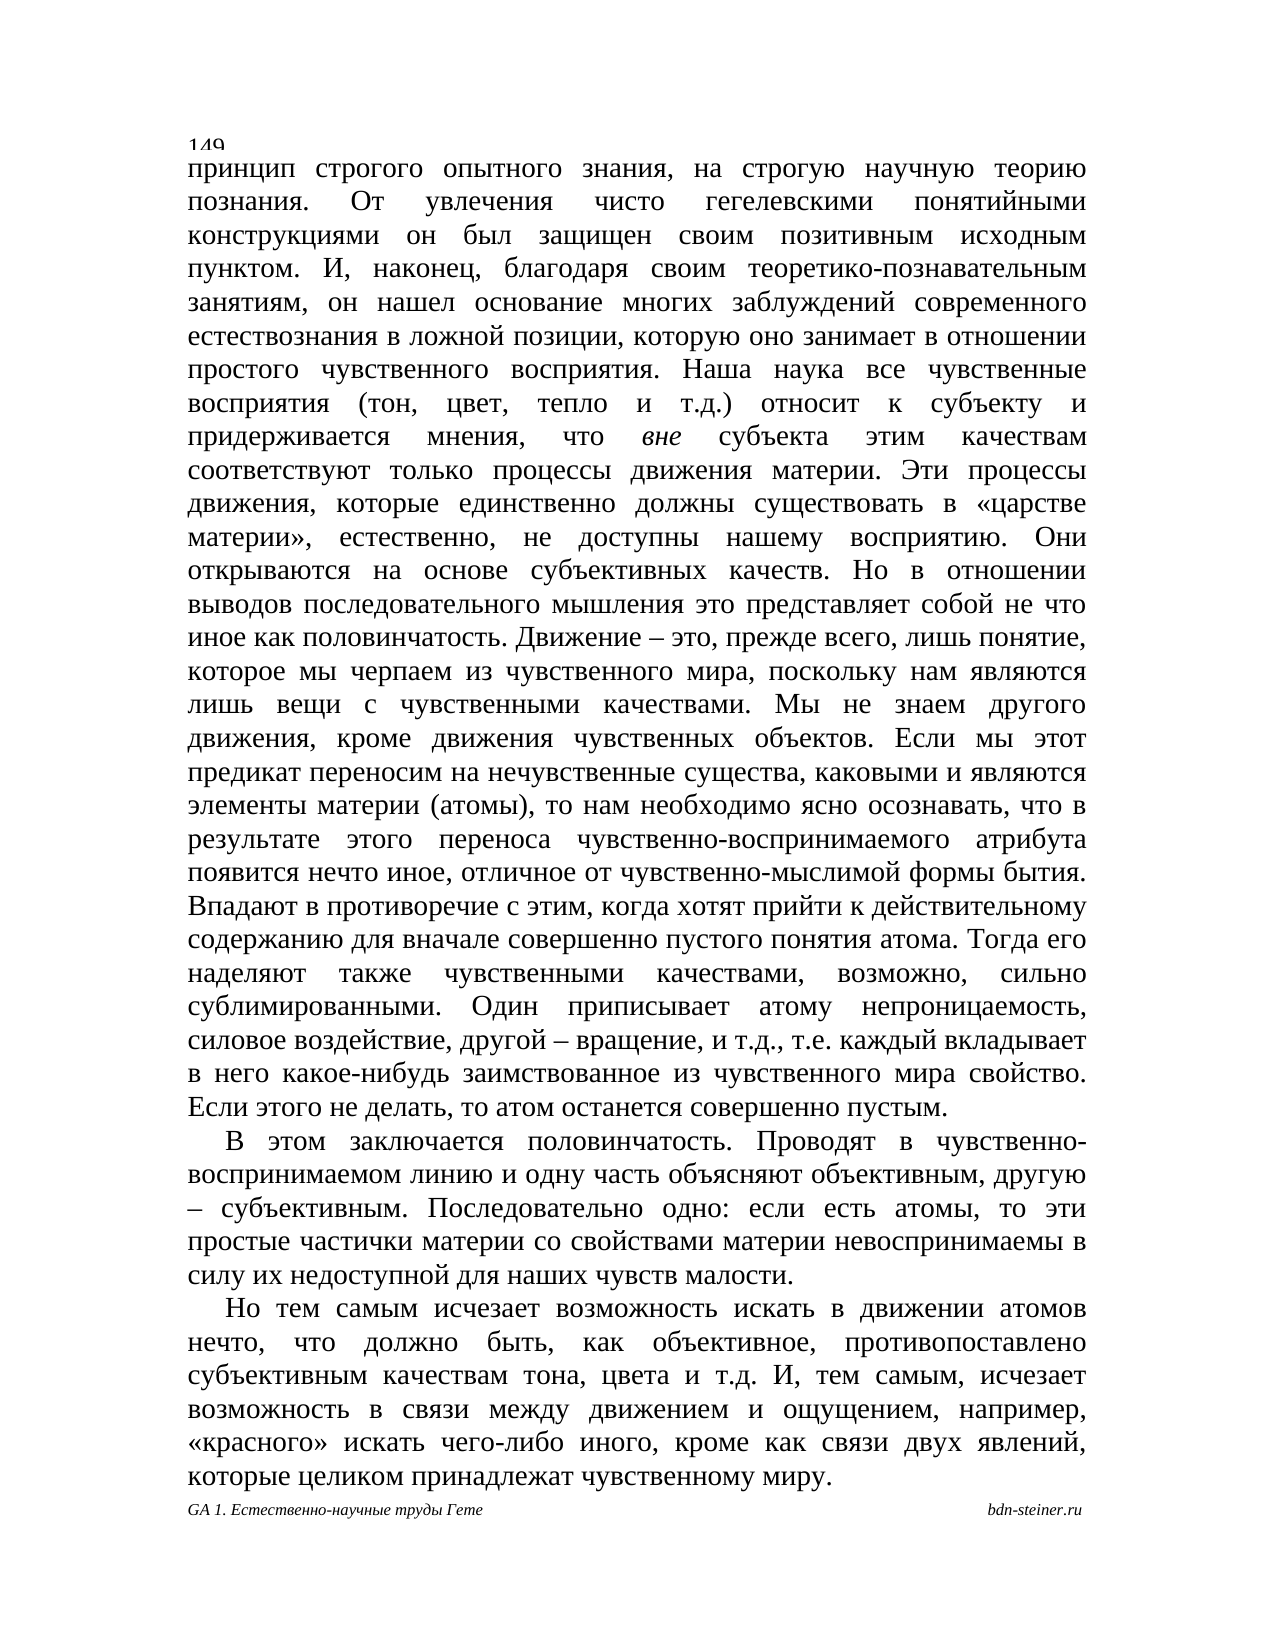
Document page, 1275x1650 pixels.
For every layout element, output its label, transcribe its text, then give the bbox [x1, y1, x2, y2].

text принцип строгого опытного знания, на строгую научную теорию познания. От увлечения чисто гегелевскими понятийными конструкциями он был защищен своим позитивным исходным пунктом. И, наконец, благодаря своим теоретико-познавательным занятиям, он нашел основание многих заблуждений современного естествознания в ложной позиции, которую оно занимает в отношении простого чувственного восприятия. Наша наука все чувственные восприятия (тон, цвет, тепло и т.д.) относит к субъекту и придерживается мнения, что вне субъекта этим качествам соответствуют только процессы движения материи. Эти процессы движения, которые единственно должны существовать в «царстве материи», естественно, не доступны нашему восприятию. Они открываются на основе субъективных качеств. Но в отношении выводов последовательного мышления это представляет собой не что иное как половинчатость. Движение – это, прежде всего, лишь понятие, которое мы черпаем из чувственного мира, поскольку нам являются лишь вещи с чувственными качествами. Мы не знаем другого движения, кроме движения чувственных объектов. Если мы этот предикат переносим на нечувственные существа, каковыми и являются элементы материи (атомы), то нам необходимо ясно осознавать, что в результате этого переноса чувственно-воспринимаемого атрибута появится нечто иное, отличное от чувственно-мыслимой формы бытия. Впадают в противоречие с этим, когда хотят прийти к действительному содержанию для вначале совершенно пустого понятия атома. Тогда его наделяют также чувственными качествами, возможно, сильно сублимированными. Один приписывает атому непроницаемость, силовое воздействие, другой – вращение, и т.д., т.е. каждый вкладывает в него какое-нибудь заимствованное из чувственного мира свойство. Если этого не делать, то атом останется совершенно пустым. [187, 150, 1087, 1123]
text Но тем самым исчезает возможность искать в движении атомов нечто, что должно быть, как объективное, противопоставлено субъективным качествам тона, цвета и т.д. И, тем самым, исчезает возможность в связи между движением и ощущением, например, «красного» искать чего-либо иного, кроме как связи двух явлений, которые целиком принадлежат чувственному миру. [187, 1290, 1087, 1492]
text В этом заключается половинчатость. Проводят в чувственно-воспринимаемом линию и одну часть объясняют объективным, другую – субъективным. Последовательно одно: если есть атомы, то эти простые частички материи со свойствами материи невоспринимаемы в силу их недоступной для наших чувств малости. [187, 1123, 1087, 1290]
